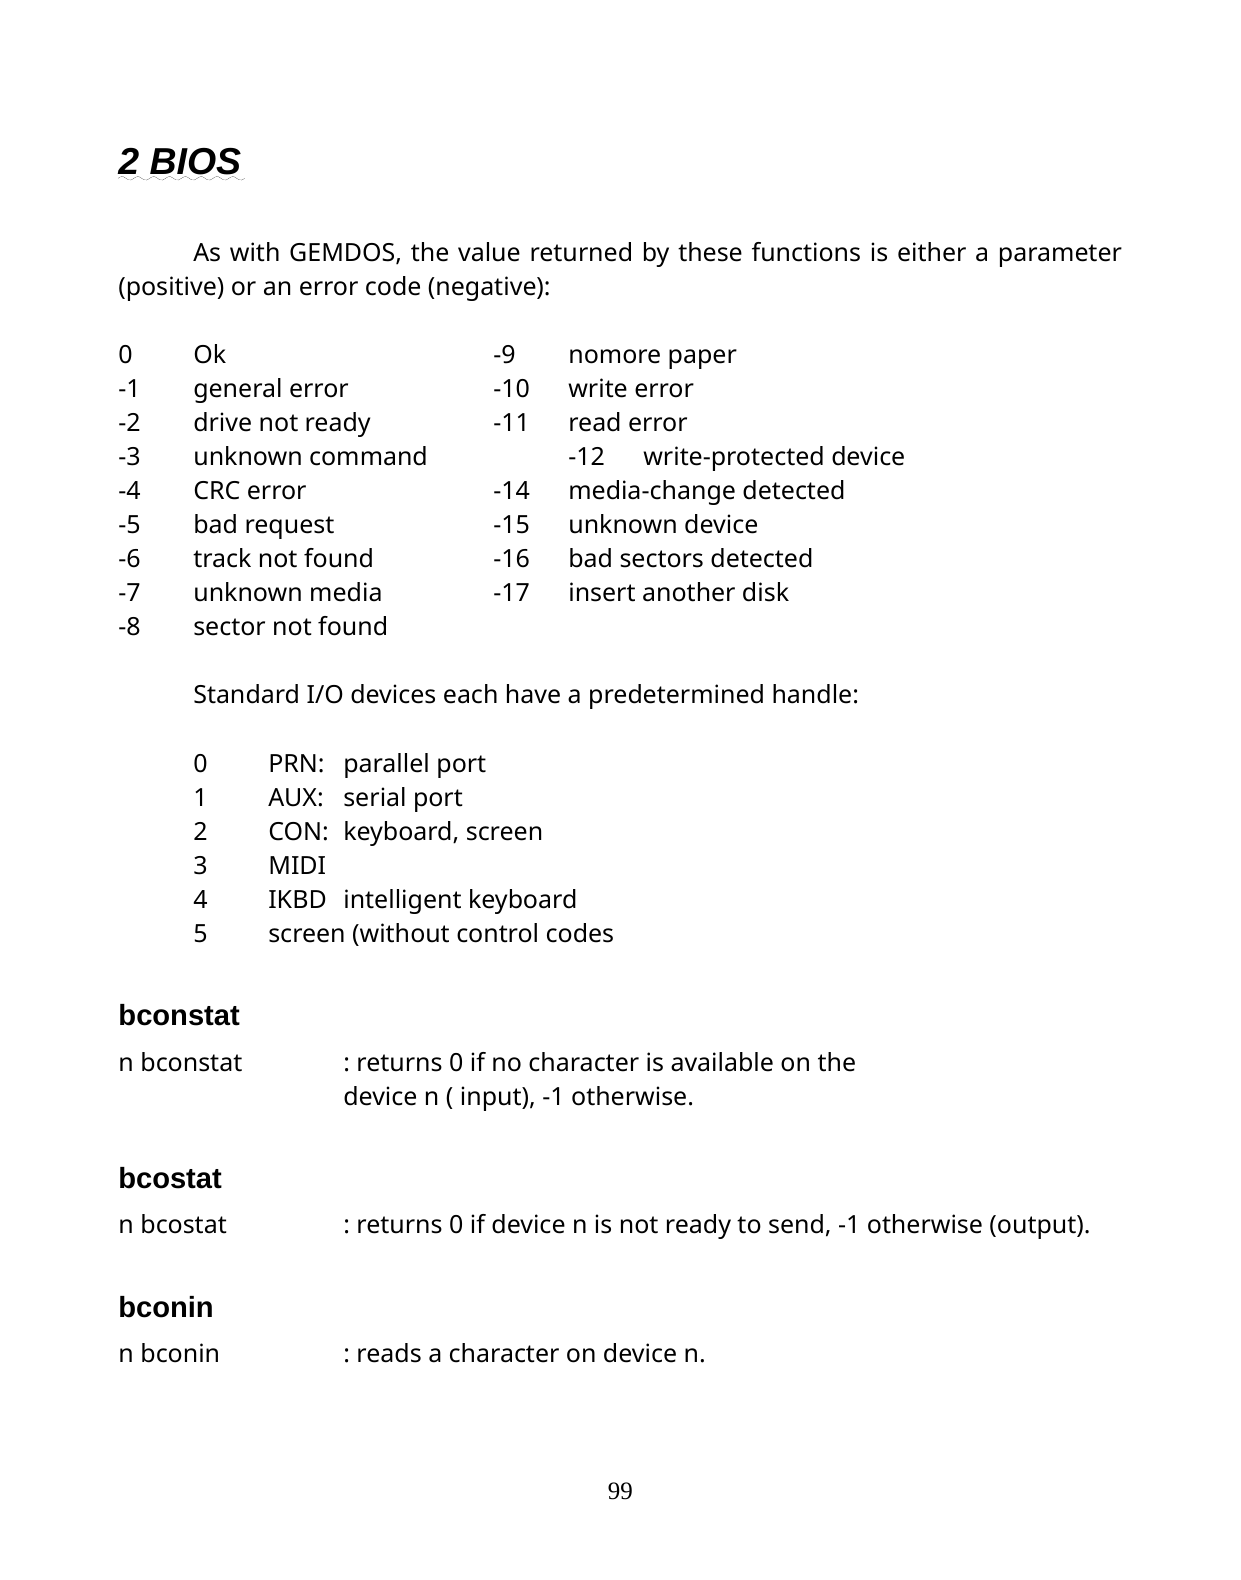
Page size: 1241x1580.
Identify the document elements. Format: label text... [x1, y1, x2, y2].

text 3 MIDI [118, 847, 1123, 881]
text 1 AUX: serial port [118, 779, 1123, 813]
text -3 unknown command -12 write-protected device [118, 439, 1123, 473]
text -5 bad request -15 unknown device [118, 507, 1123, 541]
text -7 unknown media -17 insert another disk [118, 575, 1123, 609]
subtitle bconin [118, 1290, 1122, 1323]
subtitle bcostat [118, 1161, 1122, 1194]
text 0 Ok -9 nomore paper [118, 336, 1123, 371]
text n bcostat : returns 0 if device n is not ready to send, -1 otherwise (output). [118, 1207, 1123, 1241]
text device n ( input), -1 otherwise. [118, 1078, 1123, 1112]
text n bconstat : returns 0 if no character is available on the [118, 1044, 1123, 1078]
text -4 CRC error -14 media-change detected [118, 473, 1123, 507]
text -6 track not found -16 bad sectors detected [118, 541, 1123, 575]
subtitle 2 BIOS [118, 139, 1122, 182]
text n bconin : reads a character on device n. [118, 1336, 1123, 1370]
text -2 drive not ready -11 read error [118, 404, 1123, 439]
subtitle bconstat [118, 998, 1122, 1032]
text Standard I/O devices each have a predetermined handle: [118, 677, 1123, 711]
text 0 PRN: parallel port [118, 745, 1123, 779]
text -8 sector not found [118, 609, 1123, 643]
text 5 screen (without control codes [118, 916, 1123, 949]
text As with GEMDOS, the value returned by these functions is either a parameter (positive) or an error code (negative): [118, 234, 1123, 302]
text -1 general error -10 write error [118, 371, 1123, 404]
text 4 IKBD intelligent keyboard [118, 881, 1123, 916]
text 2 CON: keyboard, screen [118, 813, 1123, 847]
